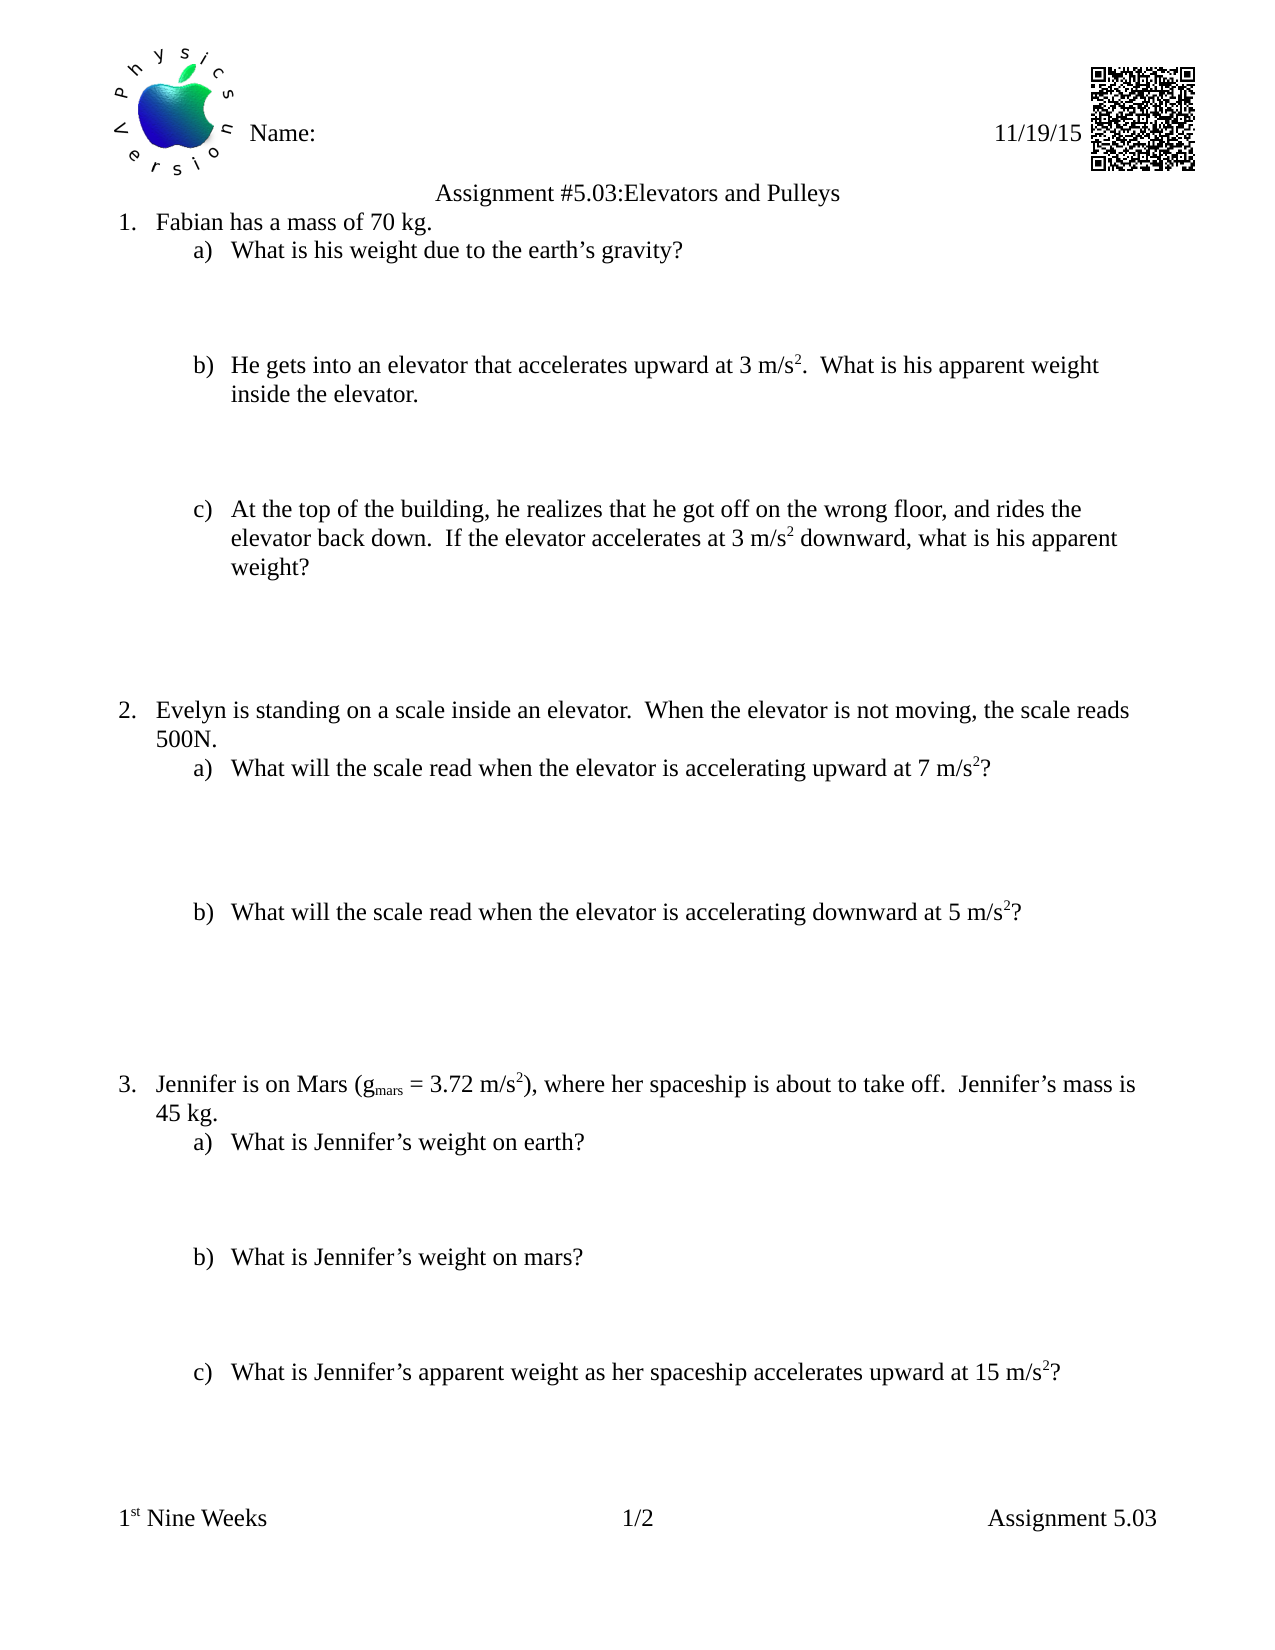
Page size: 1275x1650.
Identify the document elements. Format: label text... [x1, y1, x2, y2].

list What is his weight due to the earth’s gravity? [193, 236, 1157, 264]
list What is Jennifer’s apparent weight as her spaceship accelerates upward at 15 m/s2? [193, 1357, 1157, 1386]
picture [1082, 58, 1203, 179]
list Fabian has a mass of 70 kg. [118, 207, 1157, 236]
list What is Jennifer’s weight on earth? [193, 1127, 1157, 1156]
list What will the scale read when the elevator is accelerating upward at 7 m/s2? [193, 753, 1157, 782]
text Assignment #5.03:Elevators and Pulleys [118, 176, 1157, 207]
list Jennifer is on Mars (gmars = 3.72 m/s2), where her spaceship is about to take off. Jennifer’s mass is 45 kg. [118, 1069, 1157, 1127]
list Evelyn is standing on a scale inside an elevator. When the elevator is not moving, the scale reads 500N. [118, 696, 1157, 753]
list What is Jennifer’s weight on mars? [193, 1242, 1157, 1271]
list At the top of the building, he realizes that he got off on the wrong floor, and rides the elevator back down. If the elevator accelerates at 3 m/s2 downward, what is his apparent weight? [193, 494, 1157, 581]
list What will the scale read when the elevator is accelerating downward at 5 m/s2? [193, 897, 1157, 926]
list He gets into an elevator that accelerates upward at 3 m/s2. What is his apparent weight inside the elevator. [193, 351, 1157, 408]
picture [113, 48, 234, 176]
